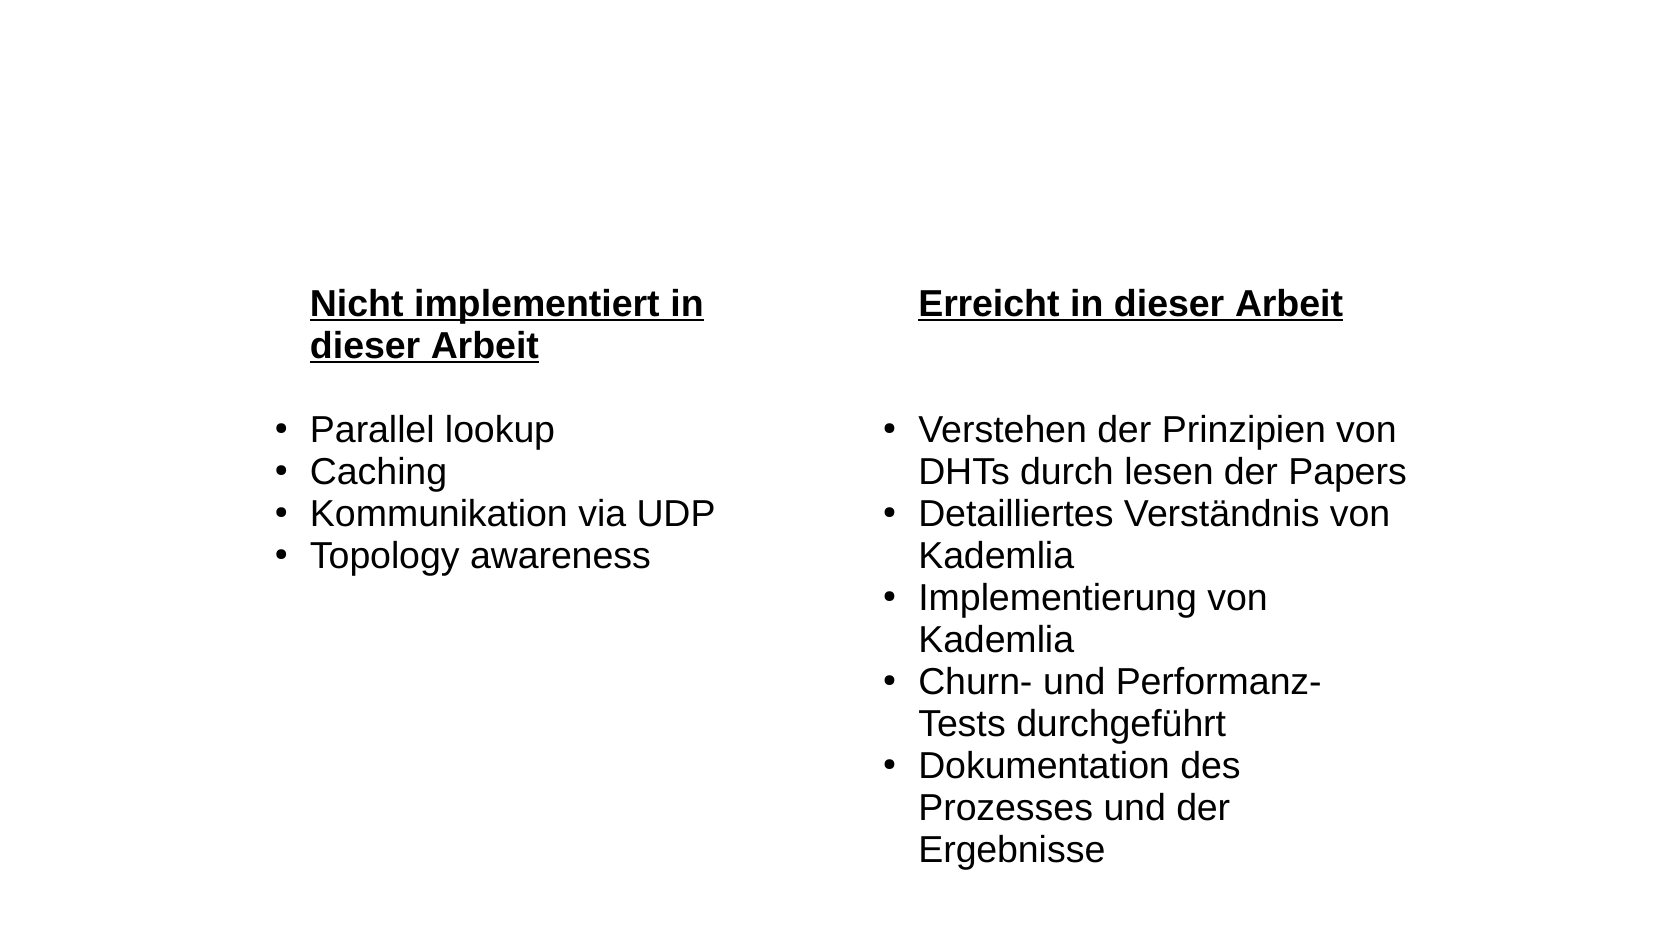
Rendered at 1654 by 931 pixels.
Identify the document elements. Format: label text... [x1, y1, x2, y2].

text_box Erreicht in dieser Arbeit Verstehen der Prinzipien von DHTs durch lesen der Papers Detailliertes Verständnis von Kademlia Implementierung von Kademlia Churn- und Performanz-Tests durchgeführt Dokumentation des Prozesses und der Ergebnisse [868, 275, 1424, 920]
text_box Nicht implementiert in dieser Arbeit Parallel lookup Caching Kommunikation via UDP Topology awareness [259, 275, 815, 626]
